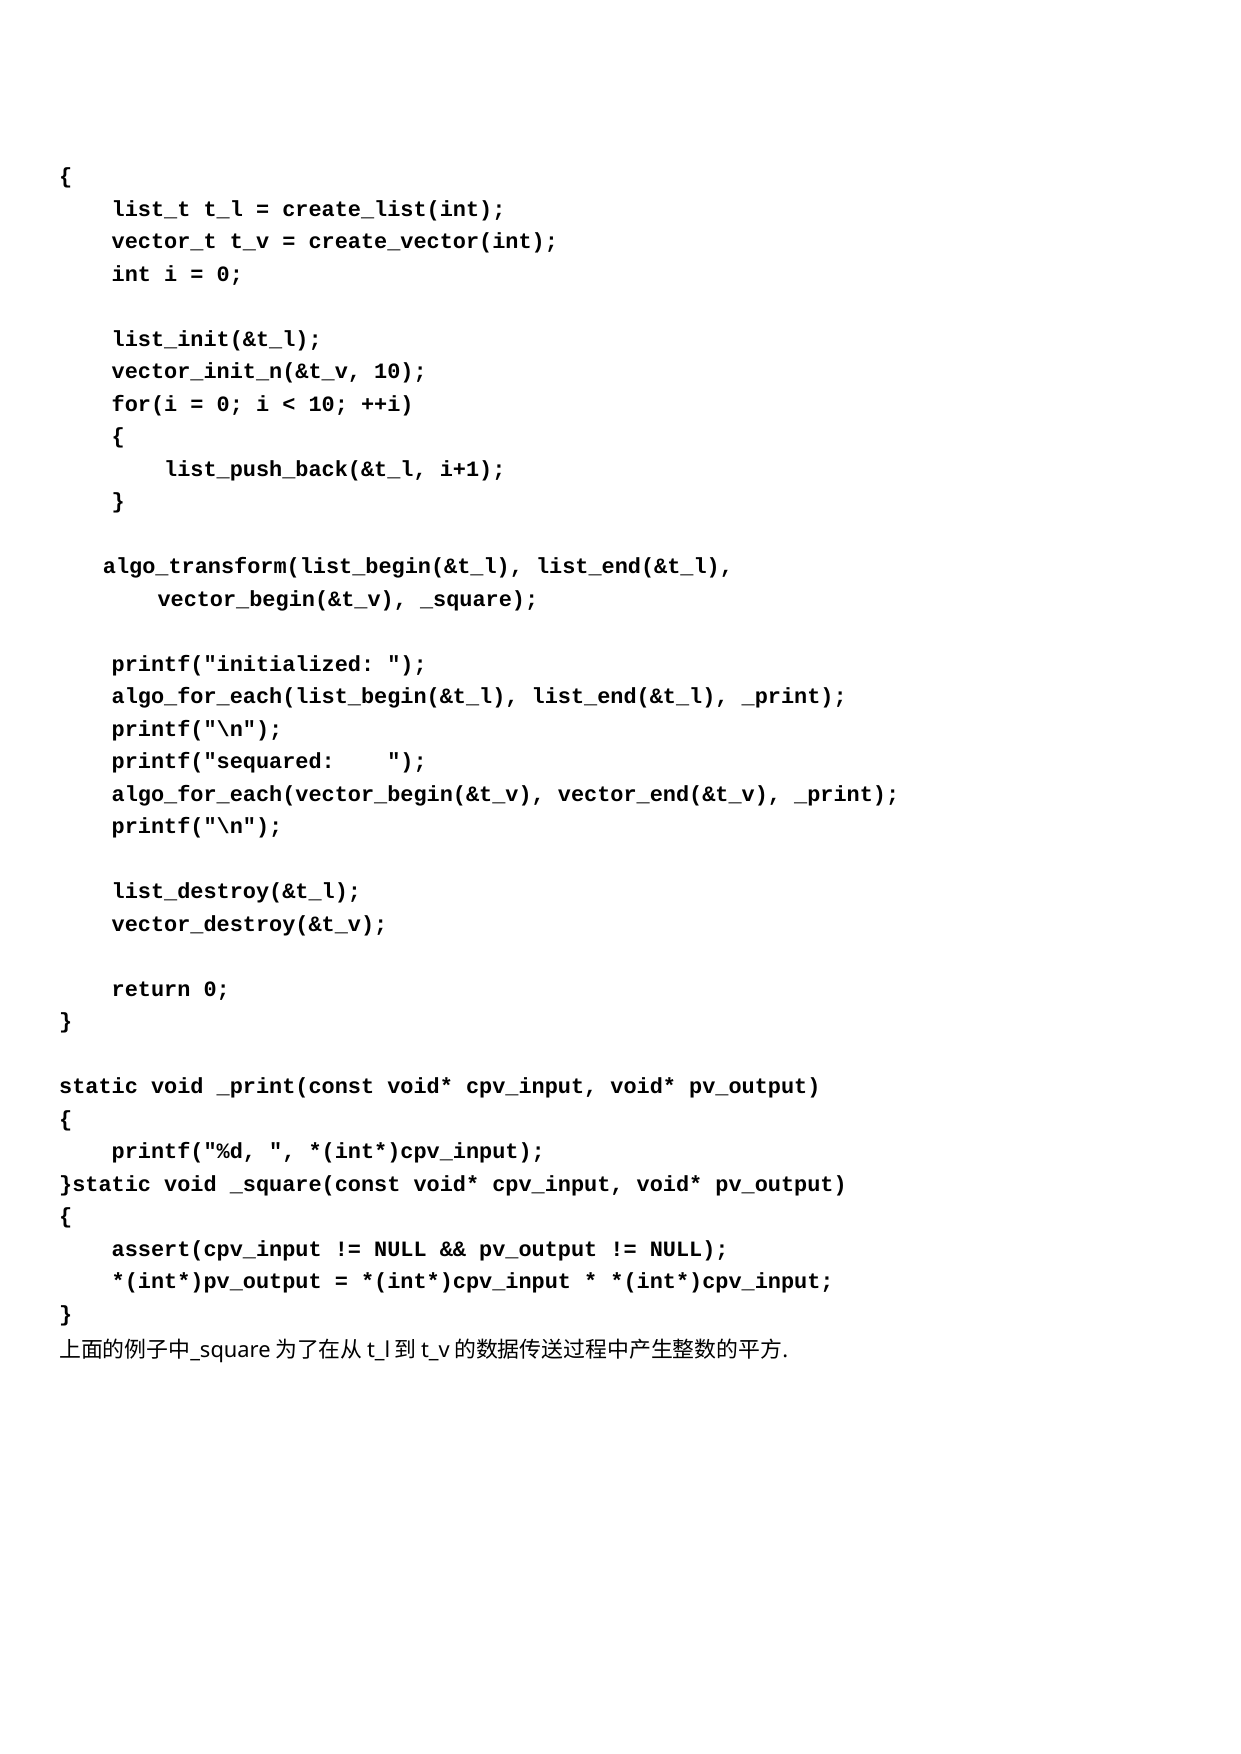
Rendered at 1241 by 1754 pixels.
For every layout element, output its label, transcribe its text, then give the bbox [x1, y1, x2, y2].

text for(i = 0; i < 10; ++i) [59, 389, 1181, 422]
text 上面的例子中_square为了在从t_l到t_v的数据传送过程中产生整数的平方. [59, 1332, 1181, 1364]
text assert(cpv_input != NULL && pv_output != NULL); [59, 1234, 1181, 1267]
text list_t t_l = create_list(int); [59, 194, 1181, 227]
text list_init(&t_l); [59, 324, 1181, 357]
text { [59, 422, 1181, 454]
text int i = 0; [59, 259, 1181, 292]
text printf("\n"); [59, 714, 1181, 747]
text algo_for_each(list_begin(&t_l), list_end(&t_l), _print); [59, 682, 1181, 714]
text { [59, 162, 1181, 194]
text printf("%d, ", *(int*)cpv_input); [59, 1137, 1181, 1169]
text list_push_back(&t_l, i+1); [59, 454, 1181, 487]
text *(int*)pv_output = *(int*)cpv_input * *(int*)cpv_input; [59, 1267, 1181, 1299]
text { [59, 1202, 1181, 1234]
text printf("sequared: "); [59, 747, 1181, 779]
text return 0; [59, 974, 1181, 1007]
text static void _print(const void* cpv_input, void* pv_output) [59, 1072, 1181, 1104]
text } [59, 487, 1181, 519]
text vector_t t_v = create_vector(int); [59, 227, 1181, 259]
text vector_init_n(&t_v, 10); [59, 357, 1181, 389]
text { [59, 1104, 1181, 1137]
text } [59, 1007, 1181, 1039]
text algo_transform(list_begin(&t_l), list_end(&t_l), [59, 552, 1181, 584]
text }static void _square(const void* cpv_input, void* pv_output) [59, 1169, 1181, 1202]
text printf("initialized: "); [59, 649, 1181, 682]
text list_destroy(&t_l); [59, 877, 1181, 909]
text vector_begin(&t_v), _square); [103, 584, 1181, 617]
text } [59, 1299, 1181, 1332]
text printf("\n"); [59, 812, 1181, 844]
text vector_destroy(&t_v); [59, 909, 1181, 942]
text algo_for_each(vector_begin(&t_v), vector_end(&t_v), _print); [59, 779, 1181, 812]
